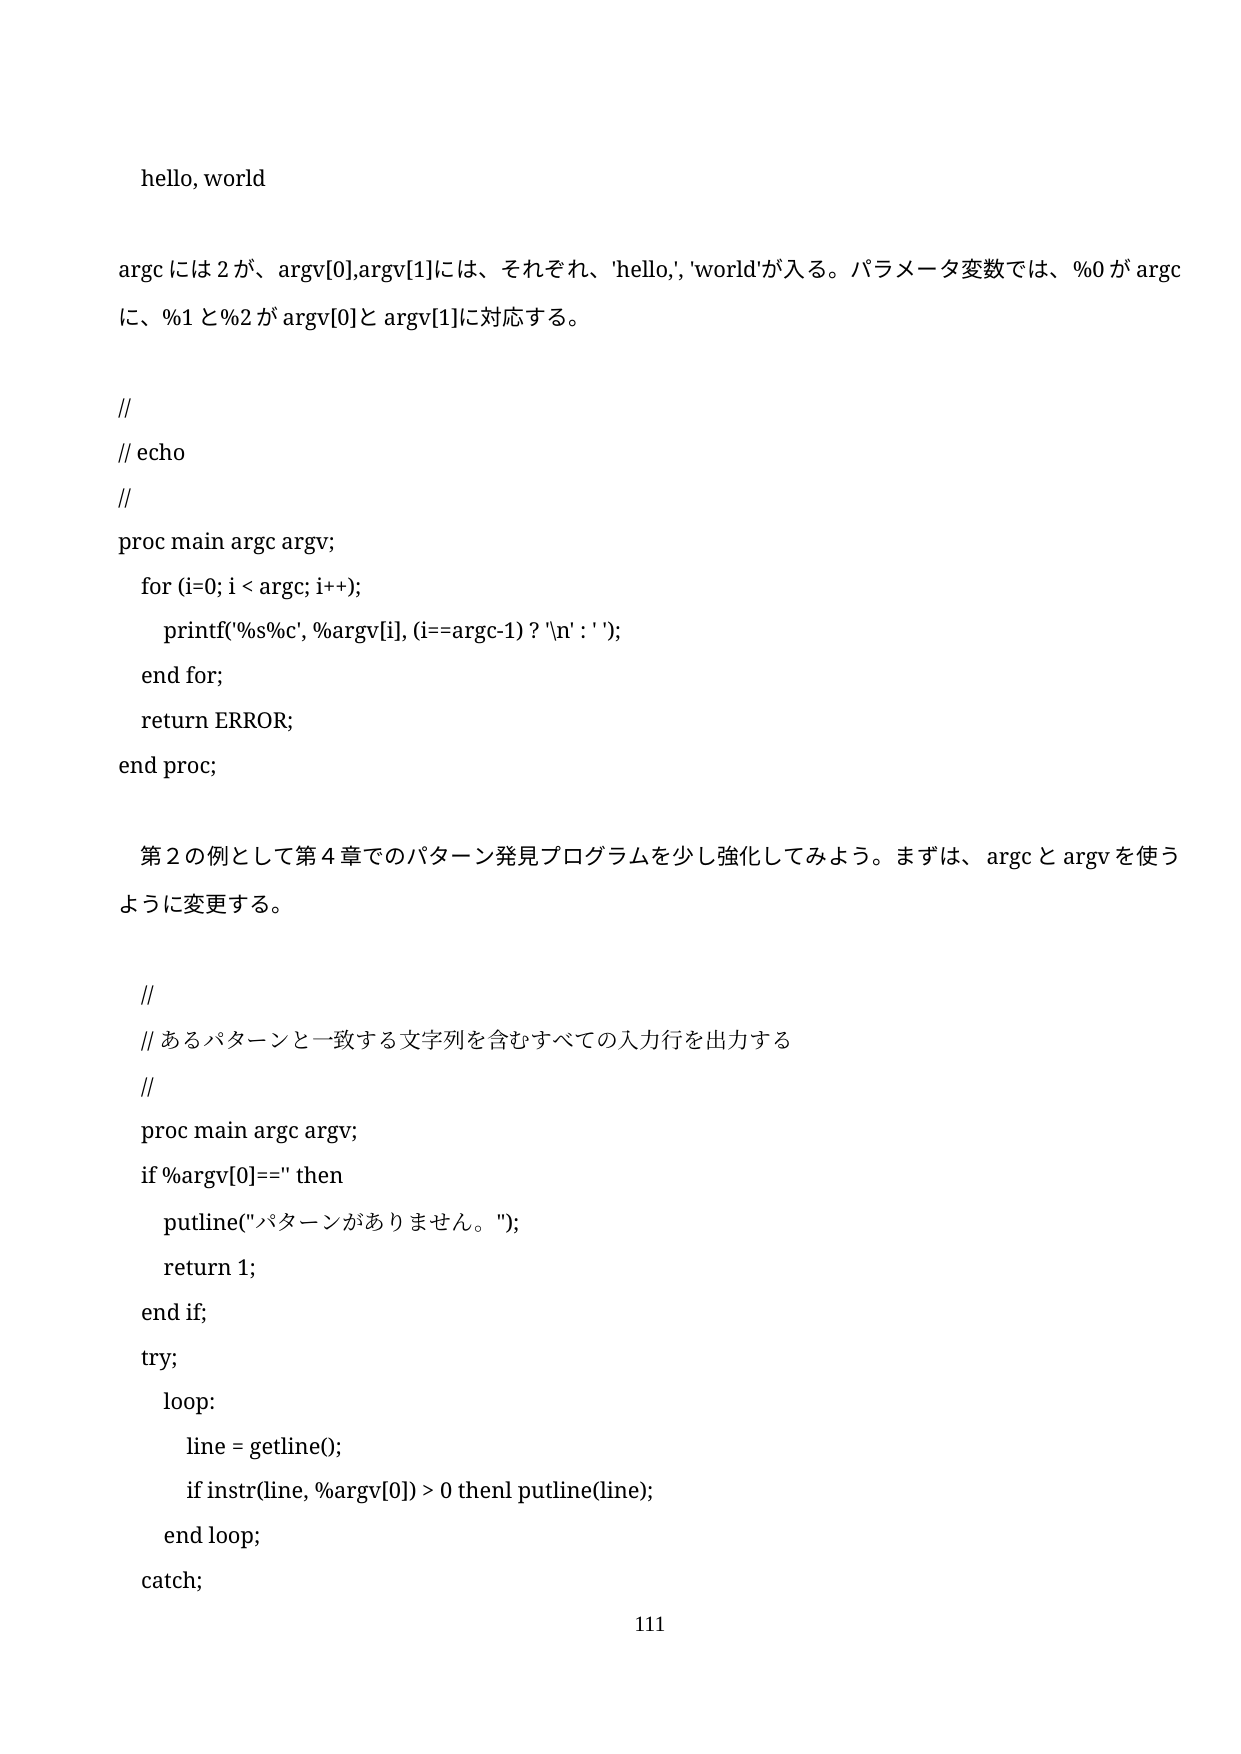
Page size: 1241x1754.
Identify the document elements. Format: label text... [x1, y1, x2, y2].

text 第２の例として第４章でのパターン発見プログラムを少し強化してみよう。まずは、argcとargvを使うように変更する。 [118, 839, 1181, 918]
text putline("パターンがありません。"); [118, 1205, 1181, 1236]
text for (i=0; i < argc; i++); [118, 571, 1181, 601]
text // [118, 979, 1181, 1008]
text try; [118, 1341, 1181, 1371]
text end proc; [118, 749, 1181, 779]
text argcには2が、argv[0],argv[1]には、それぞれ、'hello,', 'world'が入る。パラメータ変数では、%0がargcに、%1と%2がargv[0]とargv[1]に対応する。 [118, 252, 1181, 332]
text end loop; [118, 1520, 1181, 1550]
text // [118, 481, 1181, 511]
text printf('%s%c', %argv[i], (i==argc-1) ? '\n' : ' '); [118, 616, 1181, 645]
text proc main argc argv; [118, 526, 1181, 556]
text return ERROR; [118, 705, 1181, 735]
text proc main argc argv; [118, 1115, 1181, 1145]
text hello, world [118, 163, 1181, 193]
text loop: [118, 1386, 1181, 1416]
text end for; [118, 660, 1181, 690]
text end if; [118, 1297, 1181, 1327]
text // あるパターンと一致する文字列を含むすべての入力行を出力する [118, 1023, 1181, 1055]
text // echo [118, 437, 1181, 467]
text return 1; [118, 1252, 1181, 1282]
text // [118, 392, 1181, 422]
text line = getline(); [118, 1431, 1181, 1461]
text // [118, 1071, 1181, 1101]
text if instr(line, %argv[0]) > 0 thenl putline(line); [118, 1476, 1181, 1505]
text catch; [118, 1565, 1181, 1595]
text if %argv[0]=='' then [118, 1160, 1181, 1190]
